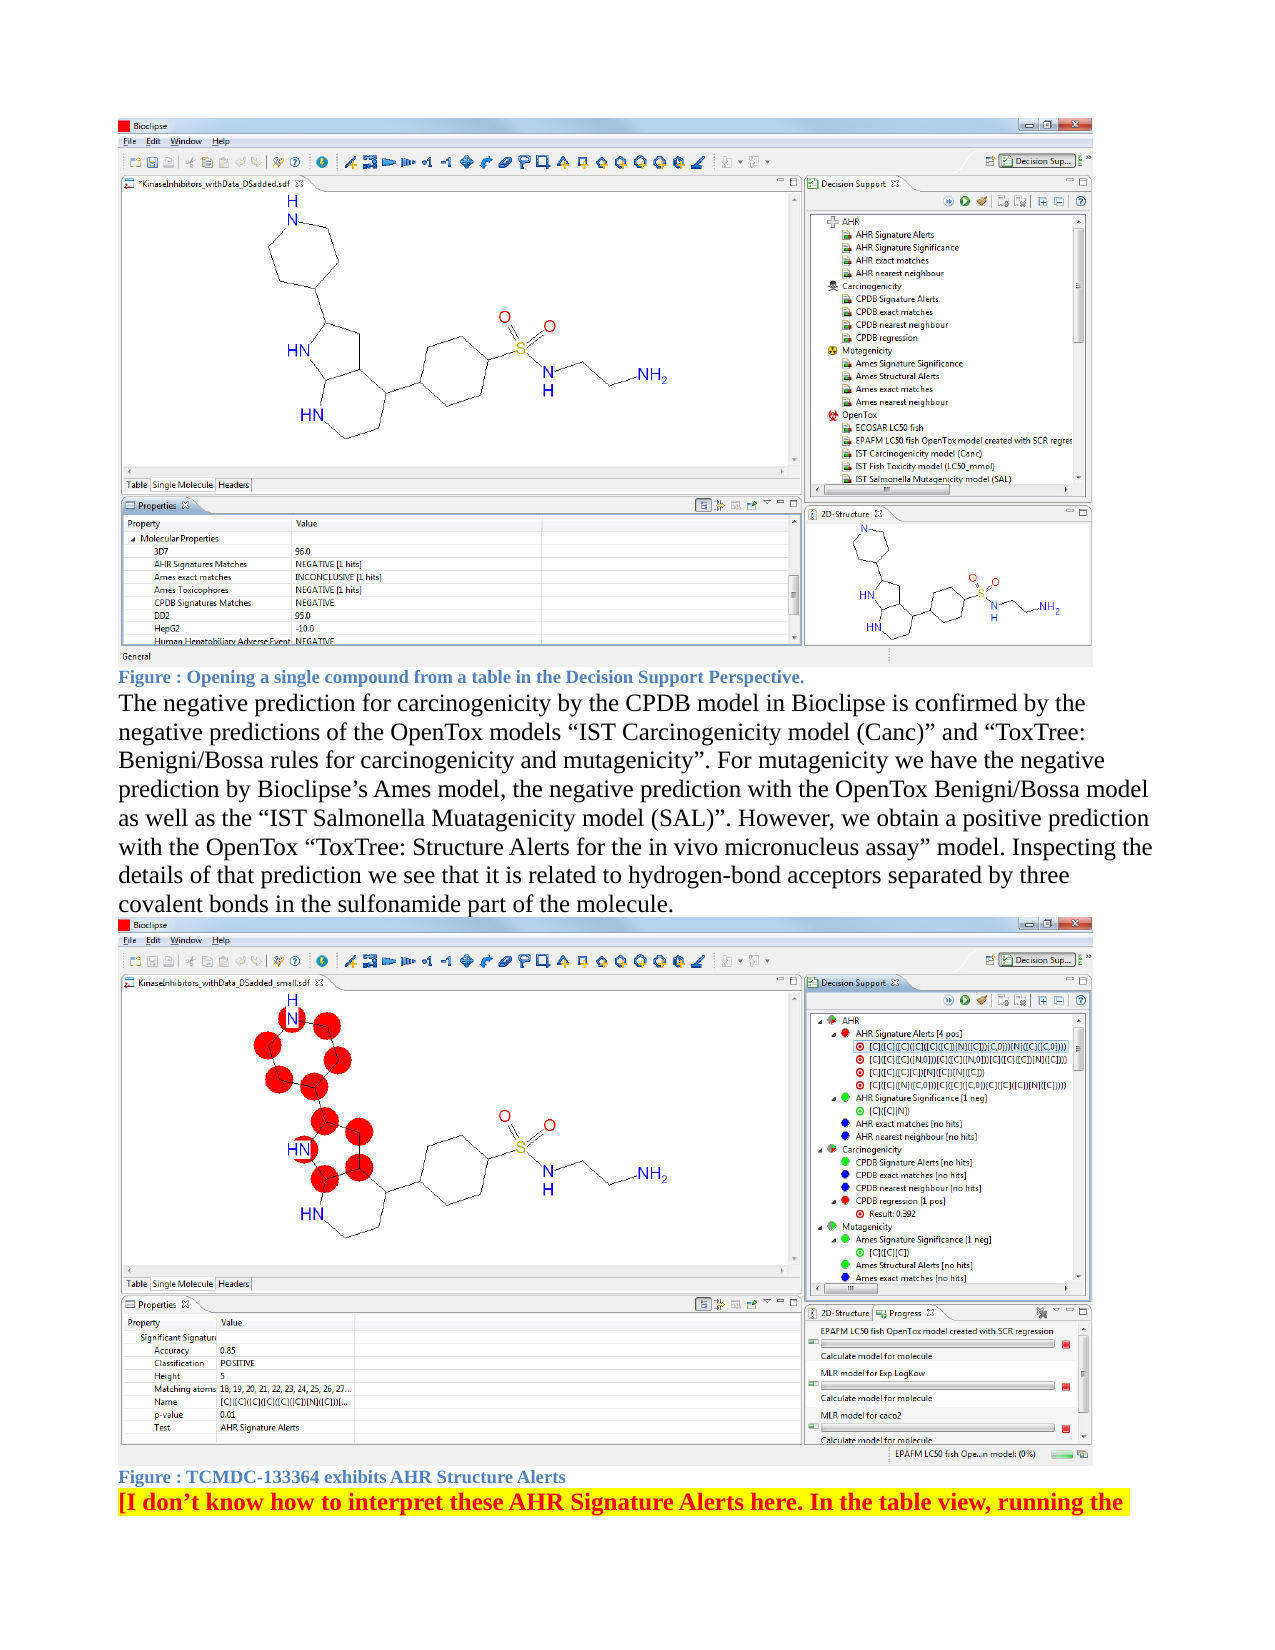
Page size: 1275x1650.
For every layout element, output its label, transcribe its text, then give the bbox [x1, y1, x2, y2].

text The negative prediction for carcinogenicity by the CPDB model in Bioclipse is confirmed by the negative predictions of the OpenTox models “IST Carcinogenicity model (Canc)” and “ToxTree: Benigni/Bossa rules for carcinogenicity and mutagenicity”. For mutagenicity we have the negative prediction by Bioclipse’s Ames model, the negative prediction with the OpenTox Benigni/Bossa model as well as the “IST Salmonella Muatagenicity model (SAL)”. However, we obtain a positive prediction with the OpenTox “ToxTree: Structure Alerts for the in vivo micronucleus assay” model. Inspecting the details of that prediction we see that it is related to hydrogen-bond acceptors separated by three covalent bonds in the sulfonamide part of the molecule. [118, 688, 1157, 918]
text Figure : TCMDC-133364 exhibits AHR Structure Alerts [118, 1466, 1157, 1487]
text [I don’t know how to interpret these AHR Signature Alerts here. In the table view, running the [118, 1487, 1157, 1516]
picture [118, 917, 1094, 1466]
text Figure : Opening a single compound from a table in the Decision Support Perspective. [118, 666, 1157, 688]
picture [118, 118, 1094, 667]
